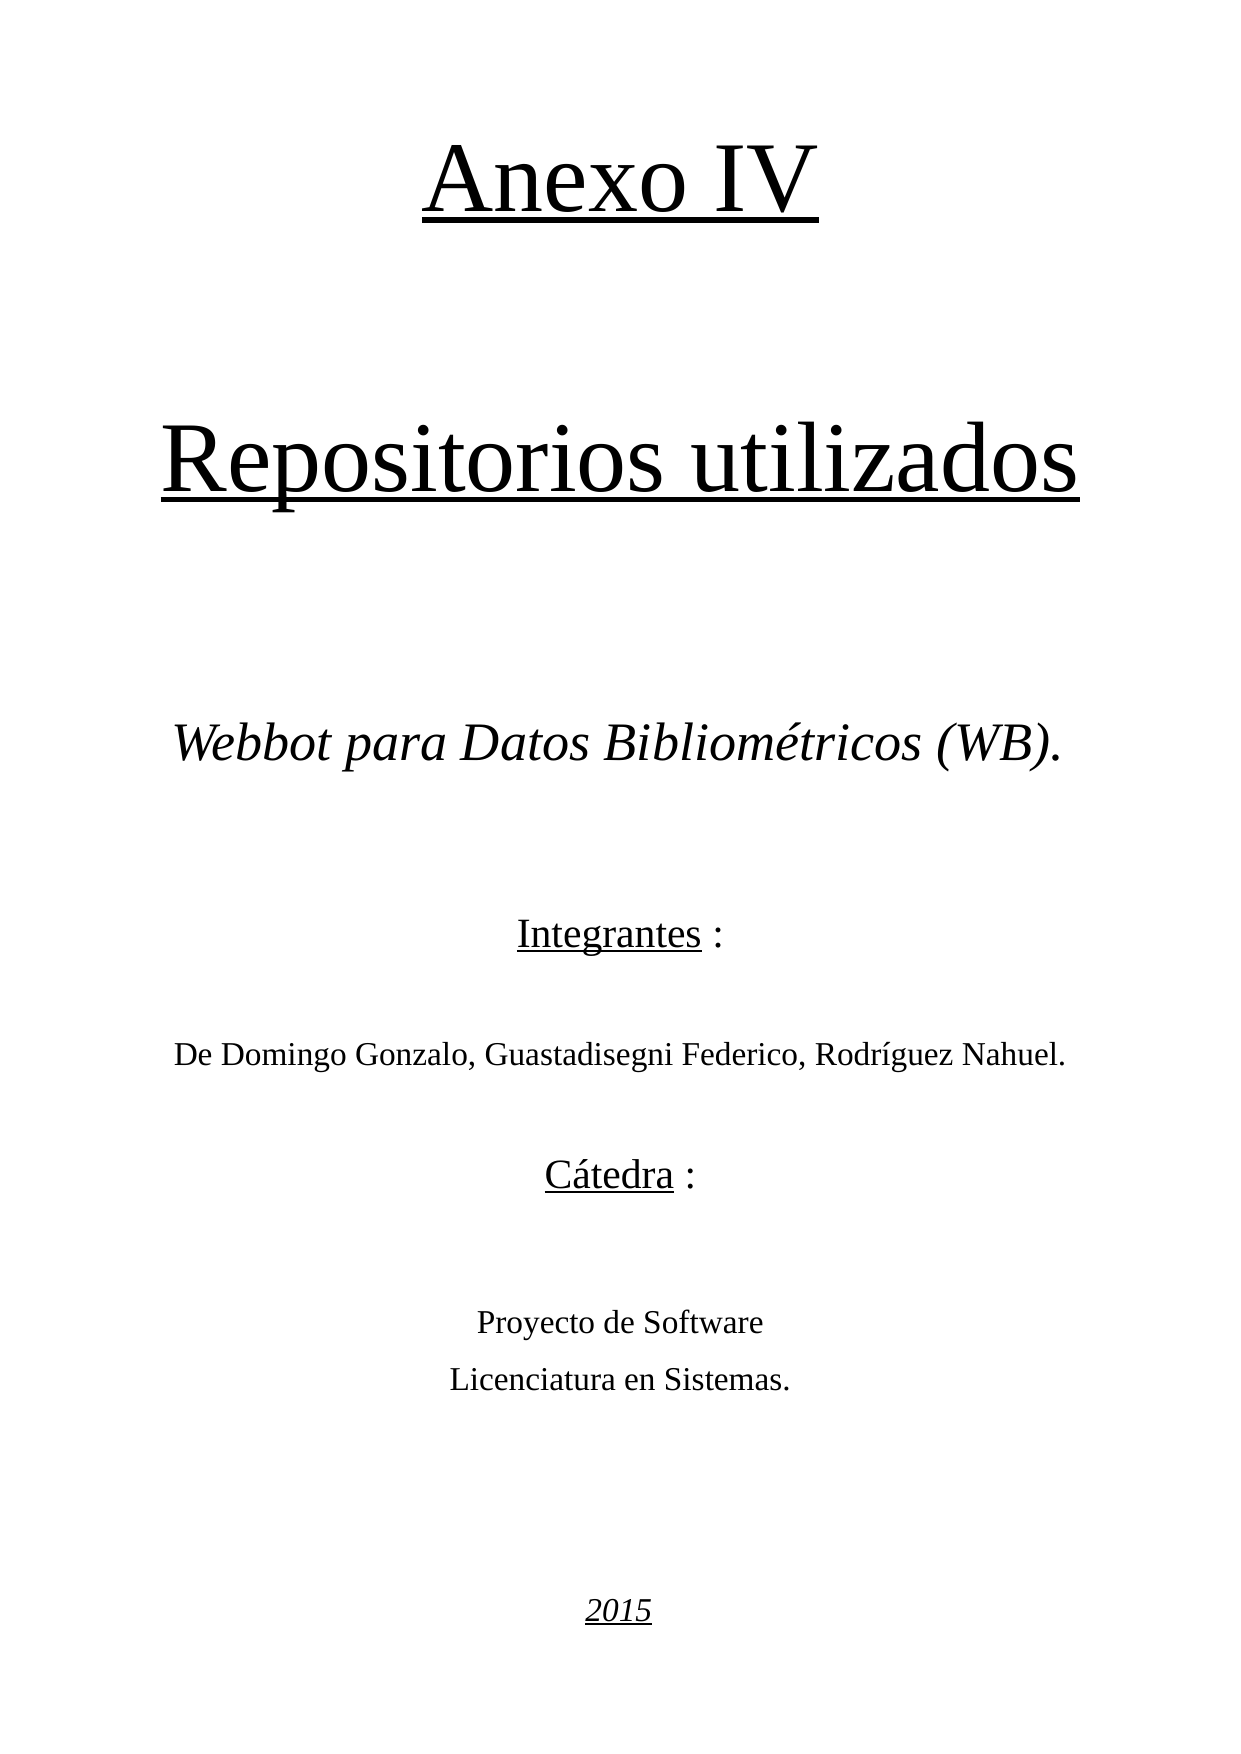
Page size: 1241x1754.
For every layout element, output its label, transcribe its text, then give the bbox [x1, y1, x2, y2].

text Repositorios utilizados [118, 397, 1122, 512]
text Licenciatura en Sistemas. [118, 1359, 1122, 1398]
text Anexo IV [118, 118, 1122, 233]
text Webbot para Datos Bibliométricos (WB). [118, 710, 1122, 772]
text Integrantes : [118, 908, 1122, 956]
text Cátedra : [118, 1149, 1122, 1197]
text 2015 [118, 1590, 1122, 1628]
text De Domingo Gonzalo, Guastadisegni Federico, Rodríguez Nahuel. [118, 1034, 1122, 1072]
text Proyecto de Software [118, 1302, 1122, 1340]
